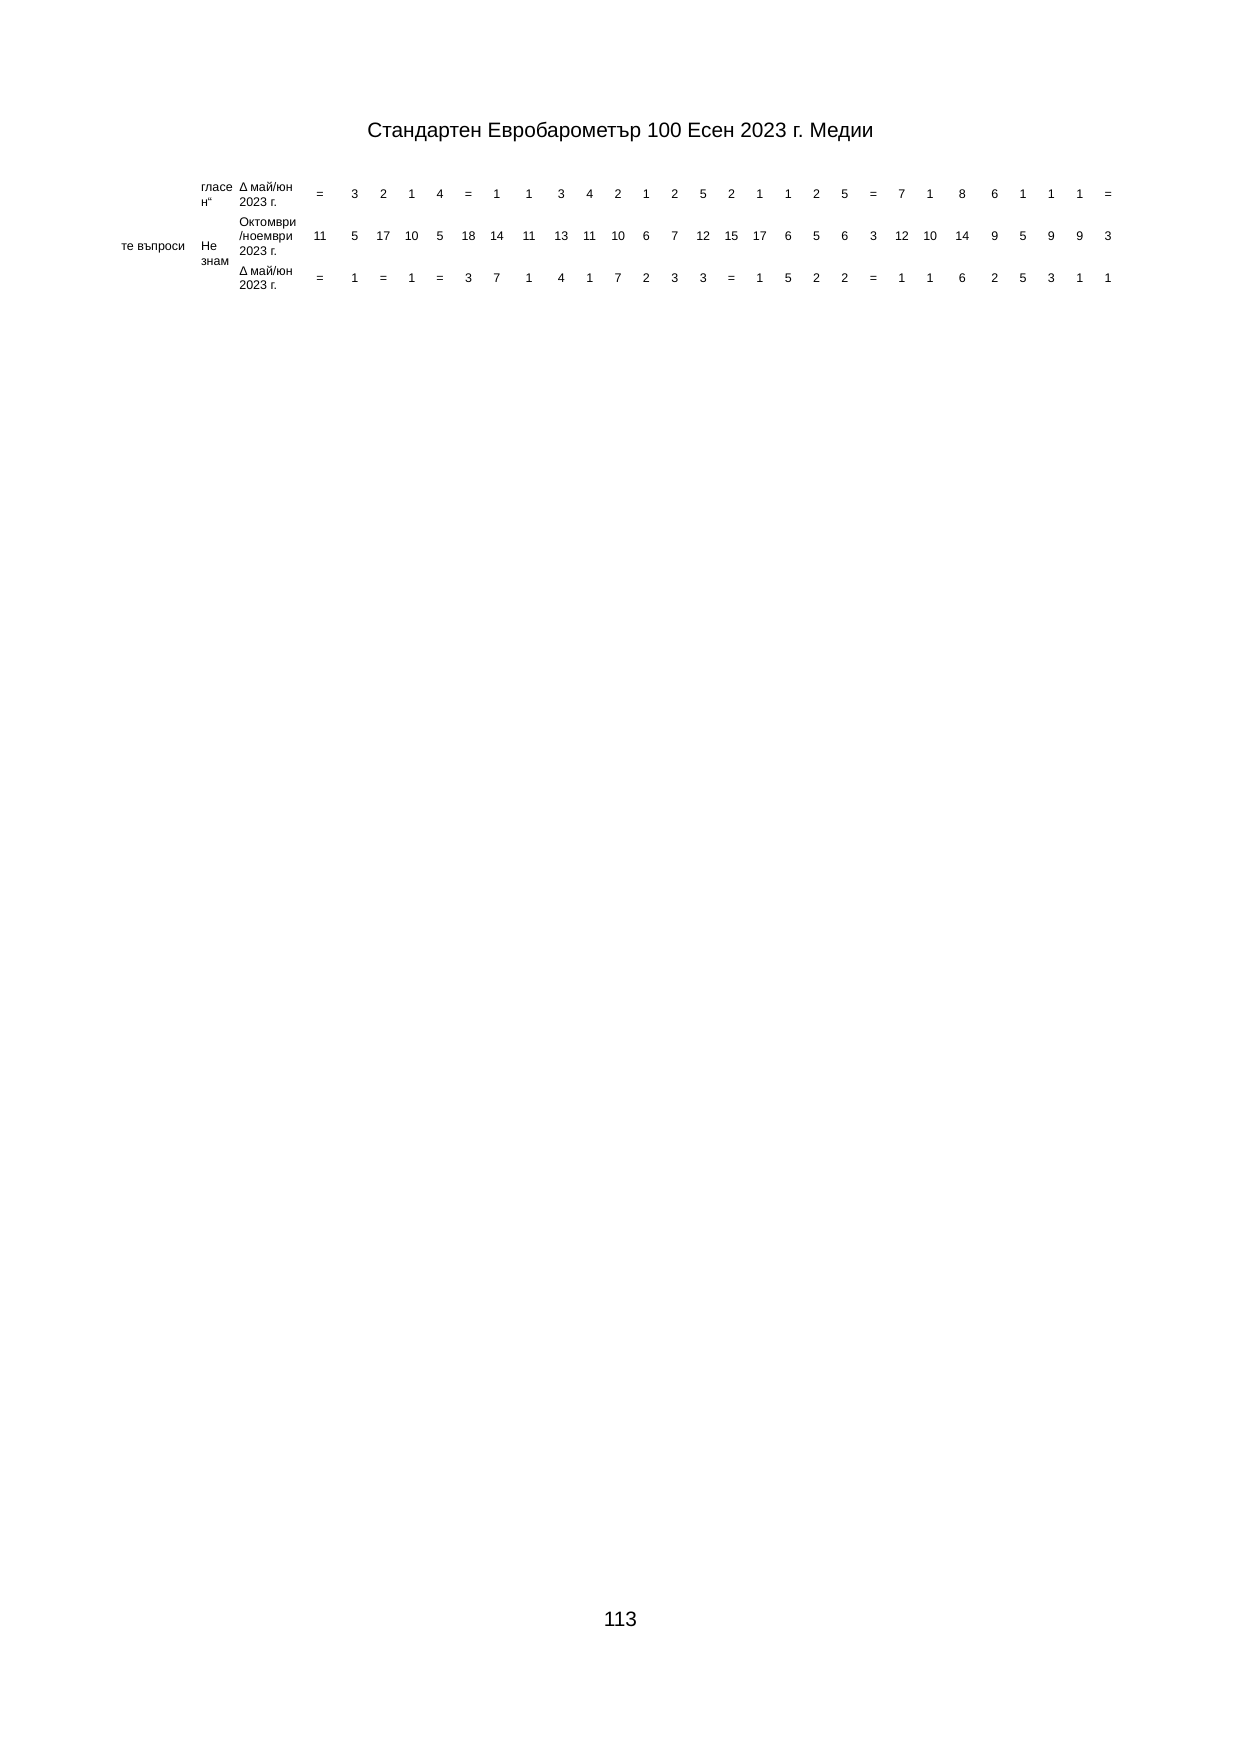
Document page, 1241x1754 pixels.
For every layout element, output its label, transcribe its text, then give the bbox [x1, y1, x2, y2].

table_cell 5 [802, 212, 831, 261]
table_cell 10 [604, 212, 632, 261]
table_cell = [1094, 177, 1122, 212]
table_cell 4 [575, 177, 604, 212]
table_cell 6 [980, 177, 1008, 212]
table_cell 14 [483, 212, 511, 261]
table_cell Δ май/юн 2023 г. [236, 261, 299, 295]
table_cell 5 [341, 212, 369, 261]
table_cell 1 [397, 177, 426, 212]
table_cell 7 [483, 261, 511, 295]
table_cell 7 [660, 212, 689, 261]
table_cell 1 [1037, 177, 1065, 212]
table_cell 1 [1065, 261, 1094, 295]
table_cell = [426, 261, 454, 295]
table_cell = [717, 261, 745, 295]
table_cell 6 [632, 212, 660, 261]
table_cell 5 [774, 261, 802, 295]
table_cell 5 [689, 177, 717, 212]
table_cell 2 [660, 177, 689, 212]
table_cell 3 [1037, 261, 1065, 295]
table_cell 3 [1094, 212, 1122, 261]
table_cell 9 [1037, 212, 1065, 261]
table_cell 1 [1065, 177, 1094, 212]
table_cell 2 [632, 261, 660, 295]
table_cell 1 [511, 177, 547, 212]
table_cell Октомври/ноември 2023 г. [236, 212, 299, 261]
table_cell = [369, 261, 397, 295]
table_cell 2 [369, 177, 397, 212]
table_cell 1 [916, 177, 944, 212]
table_cell 1 [888, 261, 916, 295]
table_cell = [859, 261, 887, 295]
table_cell 17 [369, 212, 397, 261]
table_cell 3 [689, 261, 717, 295]
table_cell 1 [745, 177, 774, 212]
table_cell 11 [299, 212, 341, 261]
table_cell 3 [547, 177, 575, 212]
table_cell 5 [1009, 212, 1037, 261]
table_cell 5 [426, 212, 454, 261]
table_cell 1 [341, 261, 369, 295]
table_cell 11 [575, 212, 604, 261]
table_cell 6 [831, 212, 859, 261]
table_cell 1 [745, 261, 774, 295]
table_cell 10 [397, 212, 426, 261]
table_cell = [454, 177, 482, 212]
table_cell 14 [944, 212, 980, 261]
table_cell 6 [944, 261, 980, 295]
table_cell = [299, 261, 341, 295]
table_cell 2 [717, 177, 745, 212]
table_cell 7 [888, 177, 916, 212]
table_cell = [859, 177, 887, 212]
table_cell 2 [831, 261, 859, 295]
table_cell 1 [1094, 261, 1122, 295]
table_cell = [299, 177, 341, 212]
table_cell 11 [511, 212, 547, 261]
table_cell 9 [1065, 212, 1094, 261]
table_cell 12 [888, 212, 916, 261]
table_cell 2 [802, 177, 831, 212]
table_cell 1 [632, 177, 660, 212]
table_cell 4 [547, 261, 575, 295]
table_cell 3 [660, 261, 689, 295]
table_cell те въпроси [118, 177, 198, 295]
table_cell 3 [341, 177, 369, 212]
table_cell Не знам [198, 212, 236, 295]
table_cell 9 [980, 212, 1008, 261]
table_cell 1 [483, 177, 511, 212]
table_cell 1 [774, 177, 802, 212]
table_cell 13 [547, 212, 575, 261]
table_cell 3 [859, 212, 887, 261]
table_cell 2 [802, 261, 831, 295]
table_cell гласен“ [198, 177, 236, 212]
table_cell 12 [689, 212, 717, 261]
table_cell 1 [916, 261, 944, 295]
table_cell 1 [511, 261, 547, 295]
table_cell 18 [454, 212, 482, 261]
table_cell 1 [397, 261, 426, 295]
table_cell Δ май/юн 2023 г. [236, 177, 299, 212]
table_cell 2 [980, 261, 1008, 295]
table_cell 15 [717, 212, 745, 261]
table_cell 5 [831, 177, 859, 212]
table_cell 7 [604, 261, 632, 295]
table_cell 8 [944, 177, 980, 212]
table_cell 2 [604, 177, 632, 212]
table_cell 17 [745, 212, 774, 261]
table_cell 3 [454, 261, 482, 295]
table_cell 1 [1009, 177, 1037, 212]
table_cell 6 [774, 212, 802, 261]
table_cell 10 [916, 212, 944, 261]
table_cell 4 [426, 177, 454, 212]
table_cell 5 [1009, 261, 1037, 295]
table_cell 1 [575, 261, 604, 295]
